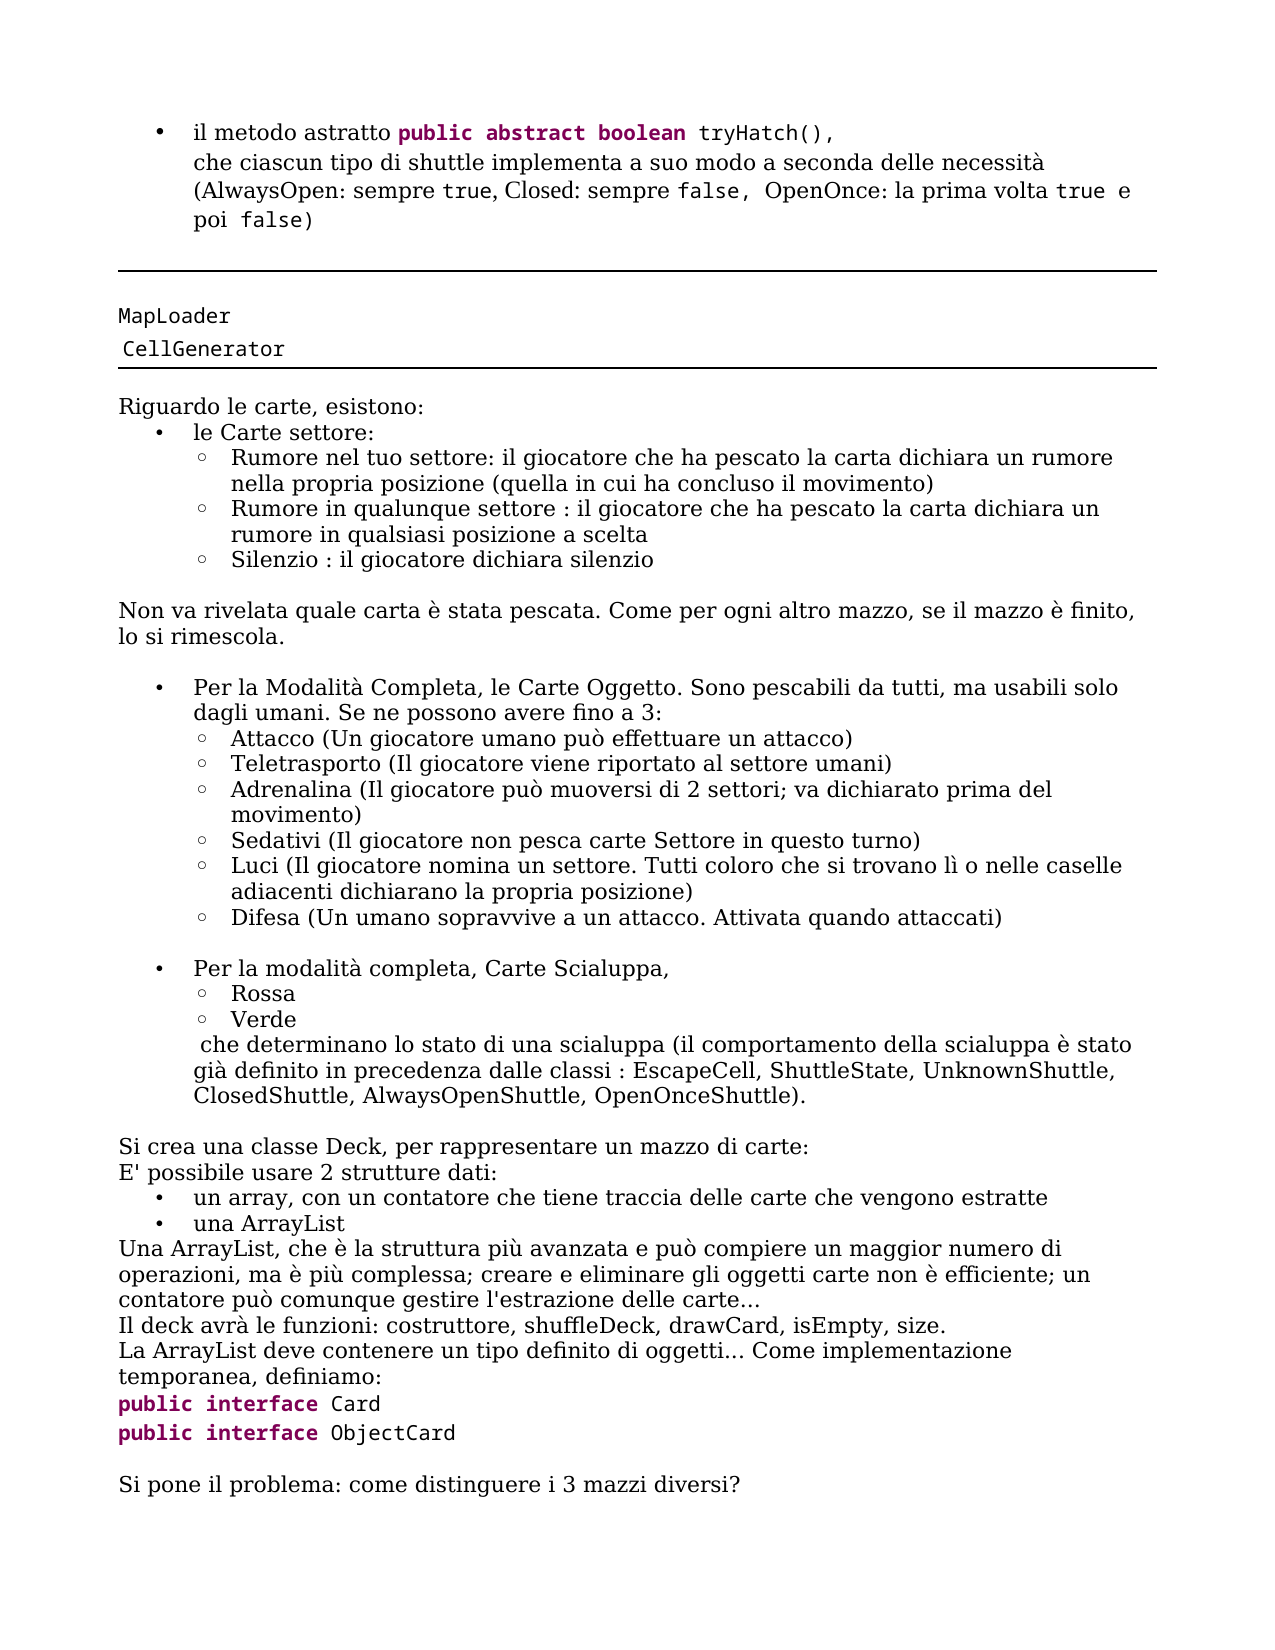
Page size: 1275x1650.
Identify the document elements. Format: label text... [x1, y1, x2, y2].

text CellGenerator [118, 329, 1157, 367]
list il metodo astratto public abstract boolean tryHatch(), [156, 118, 1157, 147]
text public interface Card [118, 1389, 1157, 1418]
list Difesa (Un umano sopravvive a un attacco. Attivata quando attaccati) [193, 904, 1157, 930]
list Attacco (Un giocatore umano può effettuare un attacco) [193, 726, 1157, 751]
list che determinano lo stato di una scialuppa (il comportamento della scialuppa è stato già definito in precedenza dalle classi : EscapeCell, ShuttleState, UnknownShuttle, ClosedShuttle, AlwaysOpenShuttle, OpenOnceShuttle). [156, 1032, 1157, 1109]
text Non va rivelata quale carta è stata pescata. Come per ogni altro mazzo, se il mazzo è finito, lo si rimescola. [118, 598, 1157, 649]
list Teletrasporto (Il giocatore viene riportato al settore umani) [193, 751, 1157, 777]
text public interface ObjectCard [118, 1418, 1157, 1446]
text Riguardo le carte, esistono: [118, 394, 1157, 420]
text Si crea una classe Deck, per rappresentare un mazzo di carte: [118, 1134, 1157, 1160]
list Rumore in qualunque settore : il giocatore che ha pescato la carta dichiara un rumore in qualsiasi posizione a scelta [193, 496, 1157, 547]
text La ArrayList deve contenere un tipo definito di oggetti... Come implementazione temporanea, definiamo: [118, 1338, 1157, 1389]
text Una ArrayList, che è la struttura più avanzata e può compiere un maggior numero di operazioni, ma è più complessa; creare e eliminare gli oggetti carte non è efficiente; un contatore può comunque gestire l'estrazione delle carte... [118, 1236, 1157, 1313]
list Luci (Il giocatore nomina un settore. Tutti coloro che si trovano lì o nelle caselle adiacenti dichiarano la propria posizione) [193, 853, 1157, 904]
list Rumore nel tuo settore: il giocatore che ha pescato la carta dichiara un rumore nella propria posizione (quella in cui ha concluso il movimento) [193, 445, 1157, 496]
list Per la Modalità Completa, le Carte Oggetto. Sono pescabili da tutti, ma usabili solo dagli umani. Se ne possono avere fino a 3: [156, 675, 1157, 726]
list Per la modalità completa, Carte Scialuppa, [156, 956, 1157, 981]
list le Carte settore: [156, 420, 1157, 445]
text E' possibile usare 2 strutture dati: [118, 1160, 1157, 1185]
list Silenzio : il giocatore dichiara silenzio [193, 547, 1157, 573]
list un array, con un contatore che tiene traccia delle carte che vengono estratte [156, 1185, 1157, 1211]
list Sedativi (Il giocatore non pesca carte Settore in questo turno) [193, 828, 1157, 853]
text Il deck avrà le funzioni: costruttore, shuffleDeck, drawCard, isEmpty, size. [118, 1313, 1157, 1338]
text MapLoader [118, 301, 1157, 329]
list una ArrayList [156, 1211, 1157, 1236]
list Adrenalina (Il giocatore può muoversi di 2 settori; va dichiarato prima del movimento) [193, 777, 1157, 828]
list Verde [193, 1007, 1157, 1032]
list che ciascun tipo di shuttle implementa a suo modo a seconda delle necessità (AlwaysOpen: sempre true, Closed: sempre false, OpenOnce: la prima volta true e poi false) [156, 147, 1157, 233]
text Si pone il problema: come distinguere i 3 mazzi diversi? [118, 1472, 1157, 1497]
list Rossa [193, 981, 1157, 1007]
